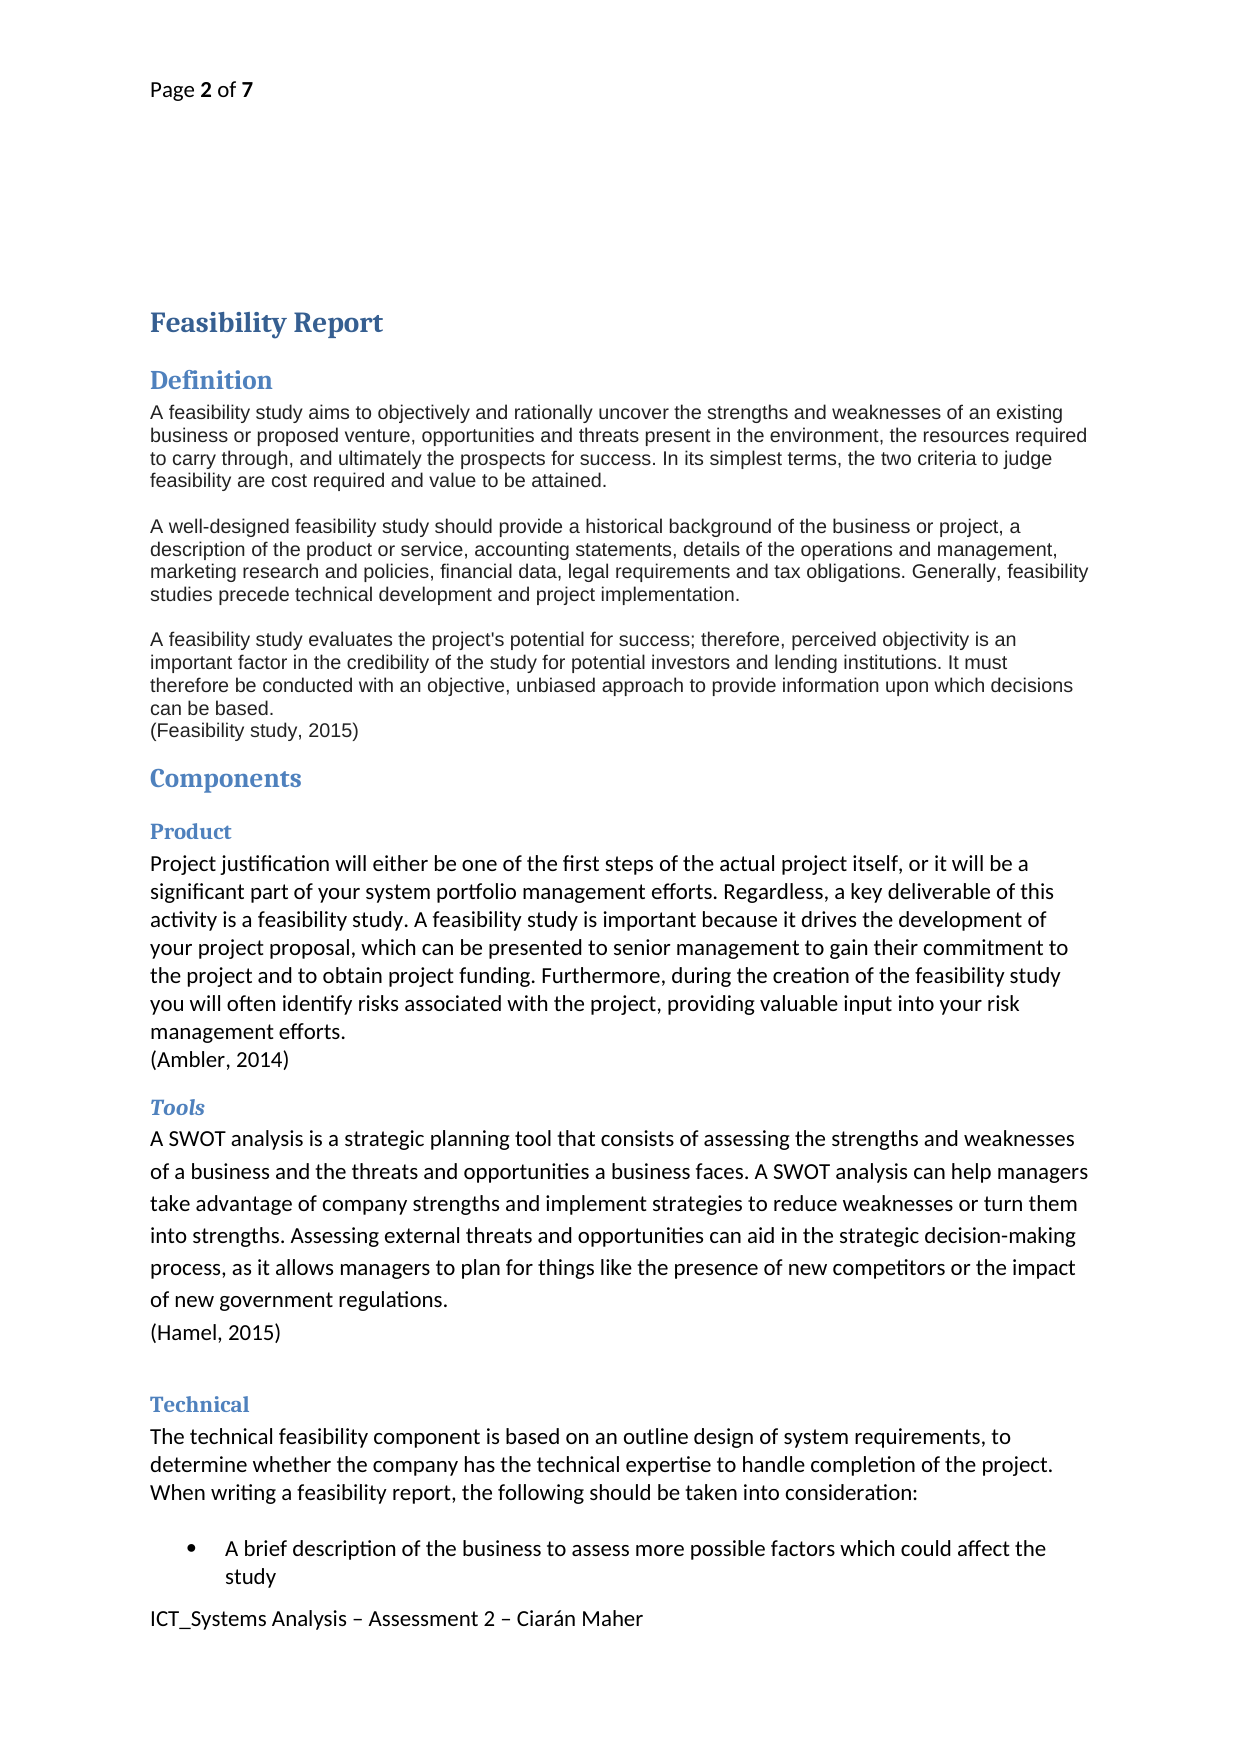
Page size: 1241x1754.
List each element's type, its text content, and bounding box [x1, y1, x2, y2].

subtitle Definition [150, 365, 1090, 397]
subtitle Feasibility Report [150, 306, 1090, 339]
text Project justification will either be one of the first steps of the actual project itself, or it will be a significant part of your system portfolio management efforts. Regardless, a key deliverable of this activity is a feasibility study. A feasibility study is important because it drives the development of your project proposal, which can be presented to senior management to gain their commitment to the project and to obtain project funding. Furthermore, during the creation of the feasibility study you will often identify risks associated with the project, providing valuable input into your risk management efforts. (Ambler, 2014) [150, 849, 1090, 1073]
text A feasibility study aims to objectively and rationally uncover the strengths and weaknesses of an existing business or proposed venture, opportunities and threats present in the environment, the resources required to carry through, and ultimately the prospects for success. In its simplest terms, the two criteria to judge feasibility are cost required and value to be attained. [150, 401, 1090, 492]
subtitle Product [150, 819, 1090, 846]
subtitle Technical [150, 1392, 1090, 1418]
text A well-designed feasibility study should provide a historical background of the business or project, a description of the product or service, accounting statements, details of the operations and management, marketing research and policies, financial data, legal requirements and tax obligations. Generally, feasibility studies precede technical development and project implementation. [150, 515, 1090, 606]
text A SWOT analysis is a strategic planning tool that consists of assessing the strengths and weaknesses of a business and the threats and opportunities a business faces. A SWOT analysis can help managers take advantage of company strengths and implement strategies to reduce weaknesses or turn them into strengths. Assessing external threats and opportunities can aid in the strategic decision-making process, as it allows managers to plan for things like the presence of new competitors or the impact of new government regulations. (Hamel, 2015) [150, 1124, 1090, 1346]
text A feasibility study evaluates the project's potential for success; therefore, perceived objectivity is an important factor in the credibility of the study for potential investors and lending institutions. It must therefore be conducted with an objective, unbiased approach to provide information upon which decisions can be based. [150, 628, 1090, 719]
subtitle Components [150, 763, 1090, 794]
list A brief description of the business to assess more possible factors which could affect the study [187, 1534, 1090, 1590]
subtitle Tools [150, 1094, 1090, 1121]
text (Feasibility study, 2015) [150, 719, 1090, 742]
text The technical feasibility component is based on an outline design of system requirements, to determine whether the company has the technical expertise to handle completion of the project. When writing a feasibility report, the following should be taken into consideration: [150, 1422, 1090, 1506]
